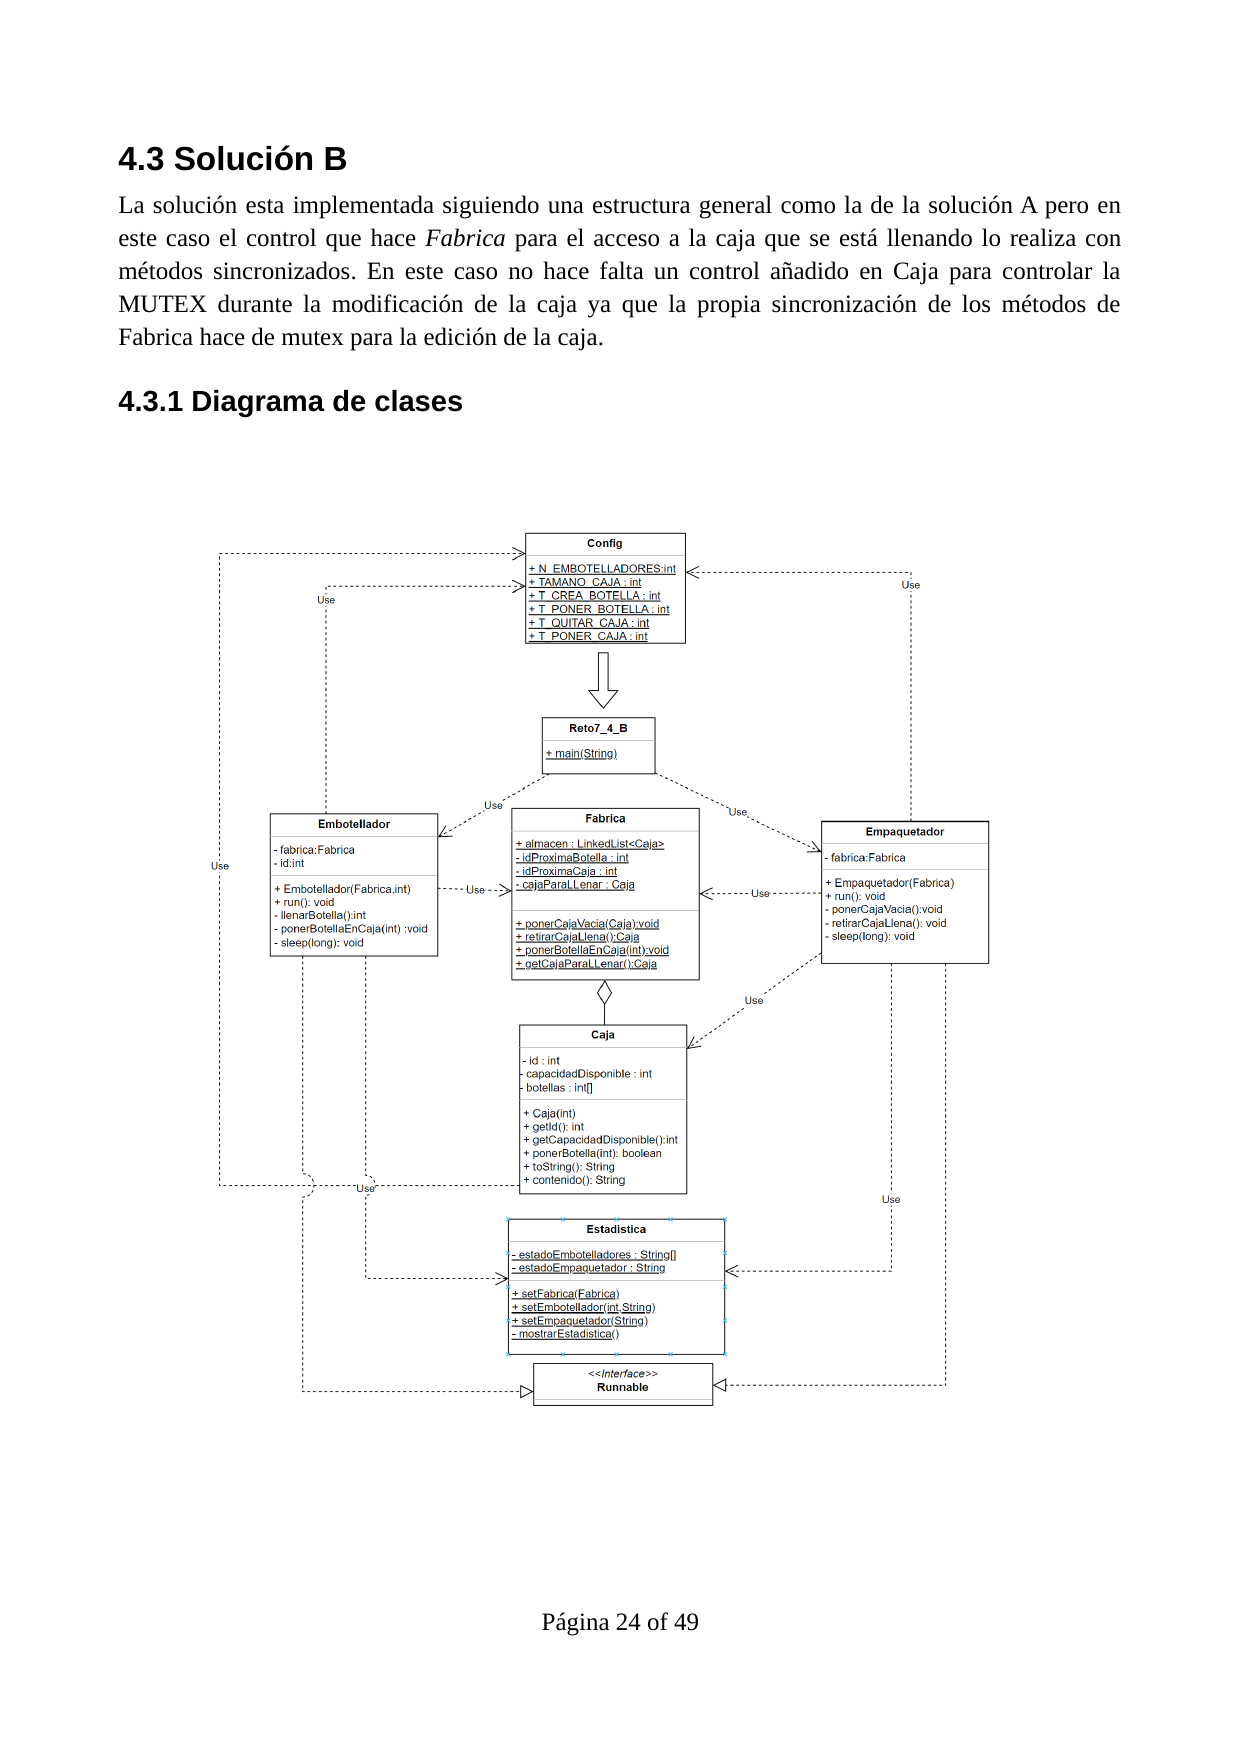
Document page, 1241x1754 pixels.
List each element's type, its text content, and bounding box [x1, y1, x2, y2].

subtitle 4.3 Solución B [118, 139, 1122, 177]
picture [207, 526, 995, 1411]
subtitle 4.3.1 Diagrama de clases [118, 384, 1122, 418]
text La solución esta implementada siguiendo una estructura general como la de la solución A pero en este caso el control que hace Fabrica para el acceso a la caja que se está llenando lo realiza con métodos sincronizados. En este caso no hace falta un control añadido en Caja para controlar la MUTEX durante la modificación de la caja ya que la propia sincronización de los métodos de Fabrica hace de mutex para la edición de la caja. [118, 190, 1122, 351]
